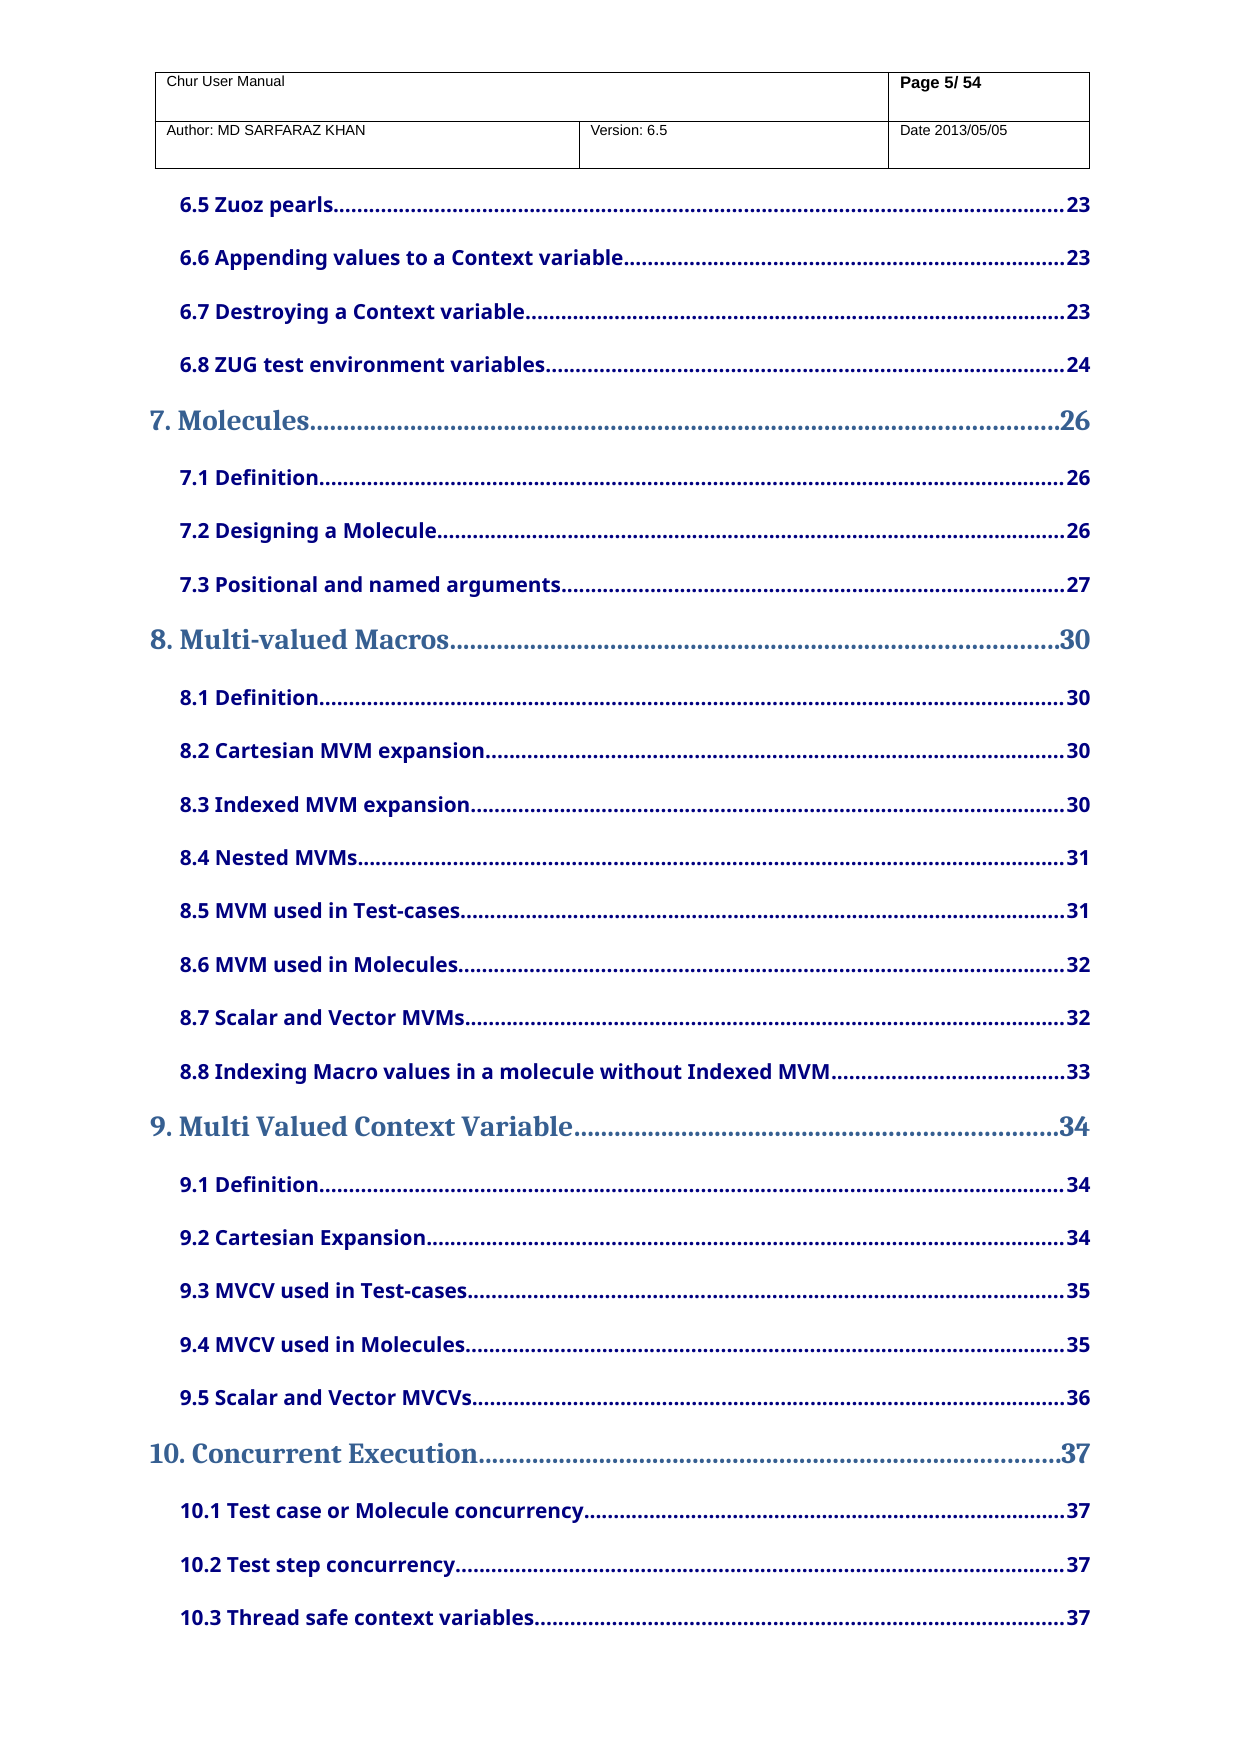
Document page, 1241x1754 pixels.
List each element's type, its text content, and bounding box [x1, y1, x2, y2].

text 10.2 Test step concurrency 37 [179, 1550, 1090, 1578]
text 10. Concurrent Execution 37 [150, 1437, 1090, 1470]
text 8.2 Cartesian MVM expansion 30 [179, 736, 1090, 765]
text 8.3 Indexed MVM expansion 30 [179, 790, 1090, 818]
text 9.1 Definition 34 [179, 1170, 1090, 1198]
text 6.7 Destroying a Context variable 23 [179, 297, 1090, 325]
text 6.5 Zuoz pearls 23 [179, 190, 1090, 218]
text 7.2 Designing a Molecule 26 [179, 517, 1090, 545]
text 9.3 MVCV used in Test-cases 35 [179, 1277, 1090, 1305]
text 8.5 MVM used in Test-cases 31 [179, 897, 1090, 925]
text 8. Multi-valued Macros 30 [150, 623, 1090, 657]
text 10.3 Thread safe context variables 37 [179, 1603, 1090, 1632]
text 6.8 ZUG test environment variables 24 [179, 350, 1090, 379]
text 6.6 Appending values to a Context variable 23 [179, 243, 1090, 272]
text 8.6 MVM used in Molecules 32 [179, 950, 1090, 978]
text 8.1 Definition 30 [179, 683, 1090, 711]
text 7. Molecules 26 [150, 404, 1090, 437]
text 9.2 Cartesian Expansion 34 [179, 1223, 1090, 1252]
text 10.1 Test case or Molecule concurrency 37 [179, 1496, 1090, 1525]
text 8.7 Scalar and Vector MVMs 32 [179, 1003, 1090, 1032]
text 7.1 Definition 26 [179, 463, 1090, 492]
text 8.4 Nested MVMs 31 [179, 843, 1090, 872]
text 9.4 MVCV used in Molecules 35 [179, 1330, 1090, 1358]
text 8.8 Indexing Macro values in a molecule without Indexed MVM 33 [179, 1057, 1090, 1085]
text 9. Multi Valued Context Variable 34 [150, 1110, 1090, 1144]
text 9.5 Scalar and Vector MVCVs 36 [179, 1383, 1090, 1412]
text 7.3 Positional and named arguments 27 [179, 570, 1090, 598]
